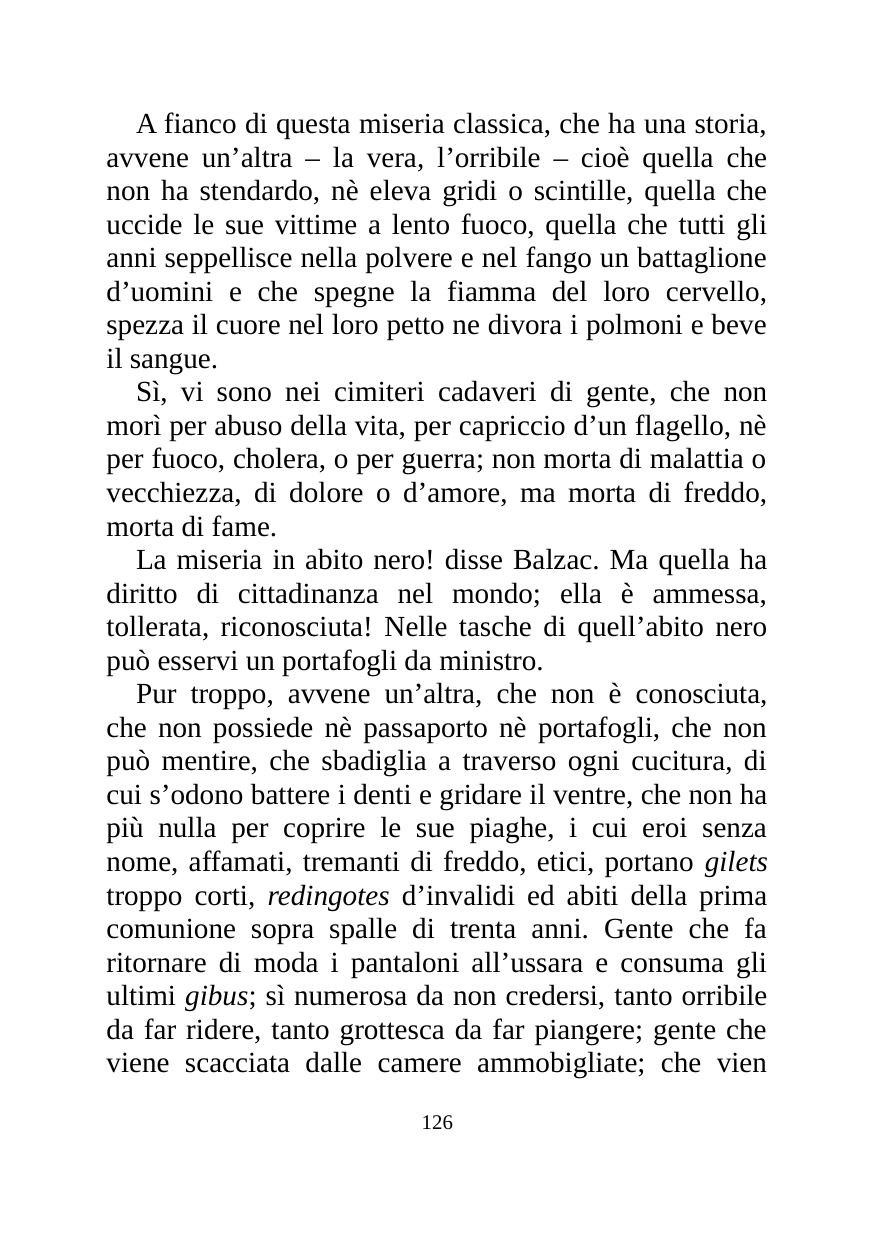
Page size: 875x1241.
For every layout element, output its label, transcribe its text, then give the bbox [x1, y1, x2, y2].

text Sì, vi sono nei cimiteri cadaveri di gente, che non morì per abuso della vita, per capriccio d’un flagello, nè per fuoco, cholera, o per guerra; non morta di malattia o vecchiezza, di dolore o d’amore, ma morta di freddo, morta di fame. [106, 374, 768, 542]
text A fianco di questa miseria classica, che ha una storia, avvene un’altra – la vera, l’orribile – cioè quella che non ha stendardo, nè eleva gridi o scintille, quella che uccide le sue vittime a lento fuoco, quella che tutti gli anni seppellisce nella polvere e nel fango un battaglione d’uomini e che spegne la fiamma del loro cervello, spezza il cuore nel loro petto ne divora i polmoni e beve il sangue. [106, 106, 768, 374]
text Pur troppo, avvene un’altra, che non è conosciuta, che non possiede nè passaporto nè portafogli, che non può mentire, che sbadiglia a traverso ogni cucitura, di cui s’odono battere i denti e gridare il ventre, che non ha più nulla per coprire le sue piaghe, i cui eroi senza nome, affamati, tremanti di freddo, etici, portano gilets troppo corti, redingotes d’invalidi ed abiti della prima comunione sopra spalle di trenta anni. Gente che fa ritornare di moda i pantaloni all’ussara e consuma gli ultimi gibus; sì numerosa da non credersi, tanto orribile da far ridere, tanto grottesca da far piangere; gente che viene scacciata dalle camere ammobigliate; che vien [106, 676, 768, 1079]
text La miseria in abito nero! disse Balzac. Ma quella ha diritto di cittadinanza nel mondo; ella è ammessa, tollerata, riconosciuta! Nelle tasche di quell’abito nero può esservi un portafogli da ministro. [106, 542, 768, 676]
